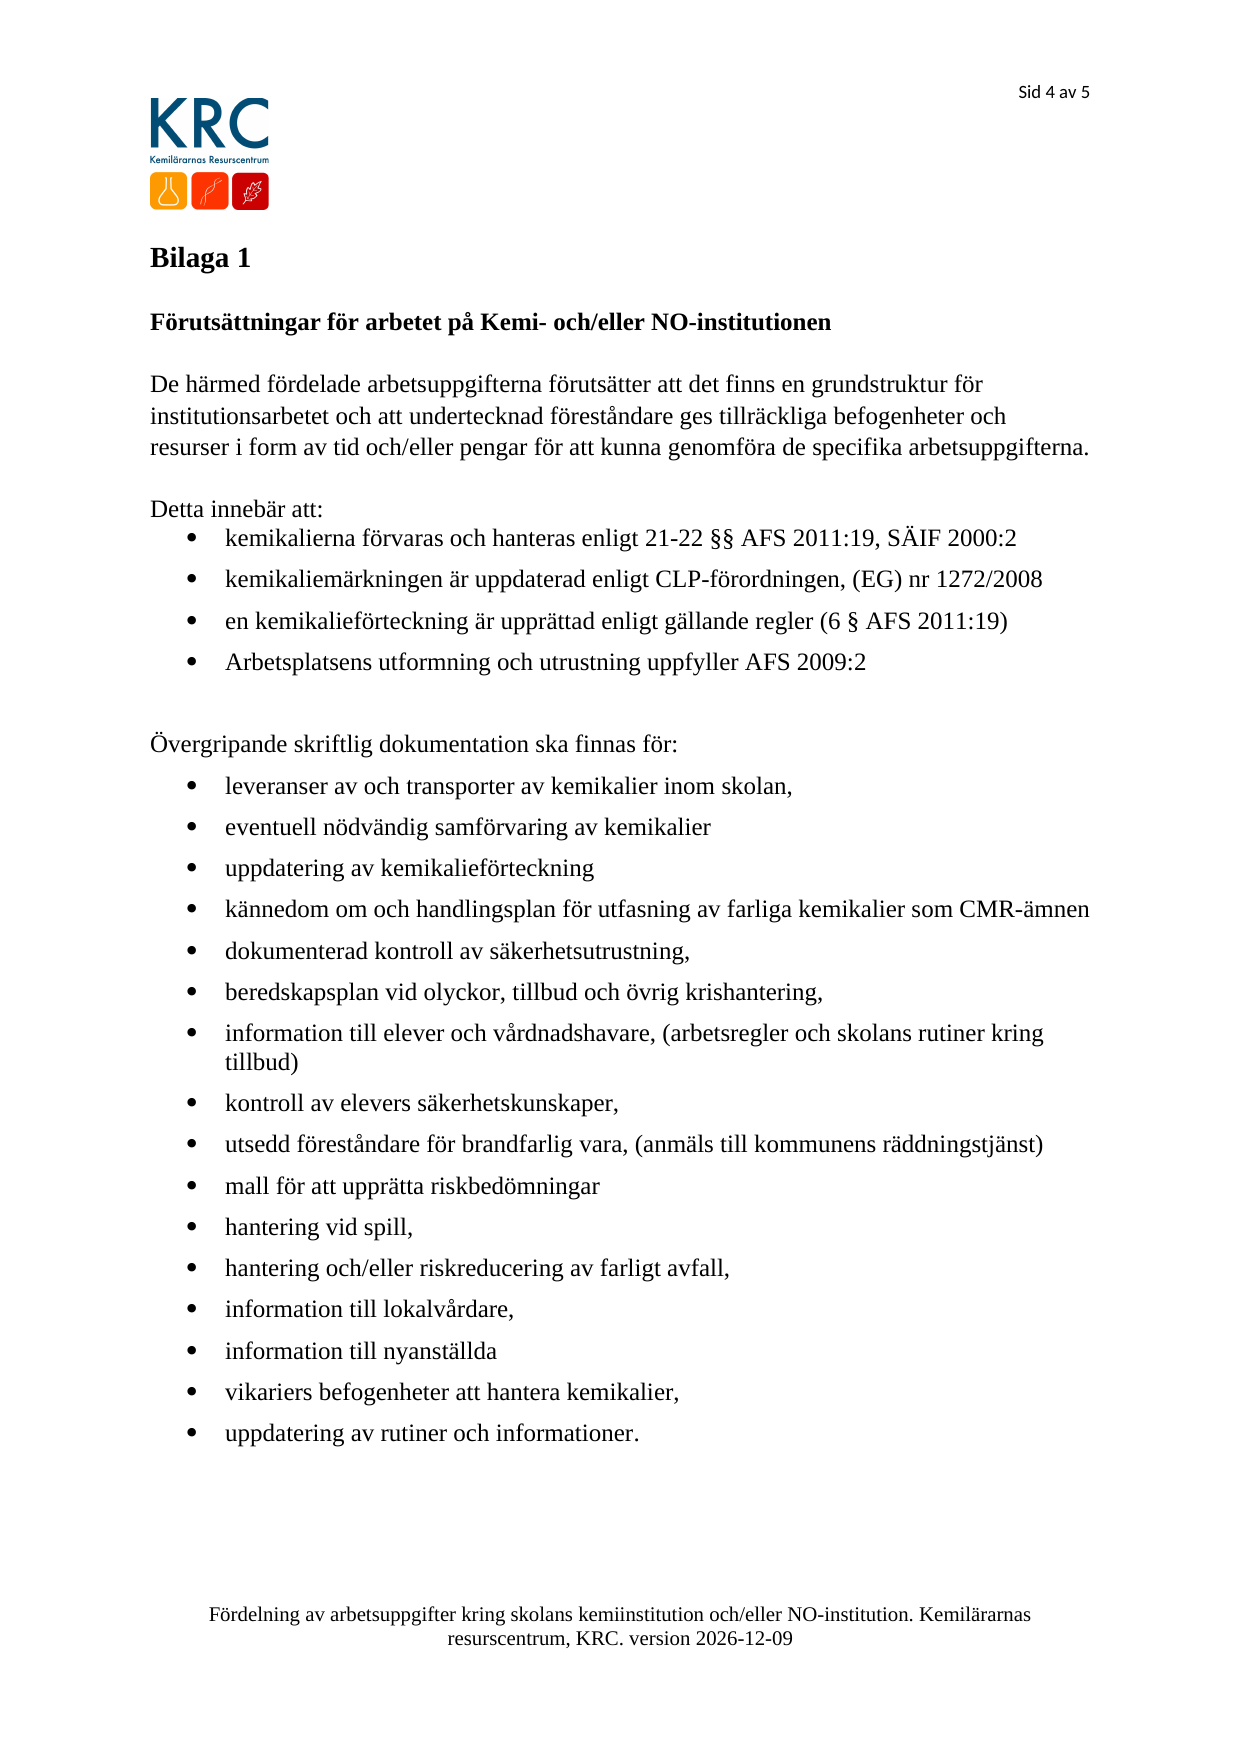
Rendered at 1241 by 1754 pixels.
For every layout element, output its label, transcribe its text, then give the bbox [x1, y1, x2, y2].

list eventuell nödvändig samförvaring av kemikalier [187, 812, 1090, 841]
list hantering och/eller riskreducering av farligt avfall, [187, 1253, 1090, 1282]
list Arbetsplatsens utformning och utrustning uppfyller AFS 2009:2 [187, 647, 1090, 676]
list information till lokalvårdare, [187, 1294, 1090, 1323]
text Bilaga 1 Förutsättningar för arbetet på Kemi- och/eller NO-institutionen [150, 240, 1090, 336]
list kontroll av elevers säkerhetskunskaper, [187, 1088, 1090, 1117]
list beredskapsplan vid olyckor, tillbud och övrig krishantering, [187, 977, 1090, 1006]
text De härmed fördelade arbetsuppgifterna förutsätter att det finns en grundstruktur för institutionsarbetet och att undertecknad föreståndare ges tillräckliga befogenheter och resurser i form av tid och/eller pengar för att kunna genomföra de specifika arbetsuppgifterna. [150, 367, 1090, 461]
list kemikaliemärkningen är uppdaterad enligt CLP-förordningen, (EG) nr 1272/2008 [187, 564, 1090, 593]
list dokumenterad kontroll av säkerhetsutrustning, [187, 936, 1090, 964]
list hantering vid spill, [187, 1212, 1090, 1241]
list vikariers befogenheter att hantera kemikalier, [187, 1377, 1090, 1406]
text Detta innebär att: [150, 492, 1090, 523]
list information till elever och vårdnadshavare, (arbetsregler och skolans rutiner kring tillbud) [187, 1018, 1090, 1076]
list information till nyanställda [187, 1336, 1090, 1364]
list leveranser av och transporter av kemikalier inom skolan, [187, 771, 1090, 799]
list uppdatering av kemikalieförteckning [187, 853, 1090, 882]
list Övergripande skriftlig dokumentation ska finnas för: [150, 729, 1090, 758]
list kemikalierna förvaras och hanteras enligt 21-22 §§ AFS 2011:19, SÄIF 2000:2 [187, 523, 1090, 552]
list en kemikalieförteckning är upprättad enligt gällande regler (6 § AFS 2011:19) [187, 606, 1090, 634]
list kännedom om och handlingsplan för utfasning av farliga kemikalier som CMR-ämnen [187, 894, 1090, 923]
list uppdatering av rutiner och informationer. [187, 1418, 1090, 1447]
list utsedd föreståndare för brandfarlig vara, (anmäls till kommunens räddningstjänst) [187, 1129, 1090, 1158]
list mall för att upprätta riskbedömningar [187, 1171, 1090, 1199]
